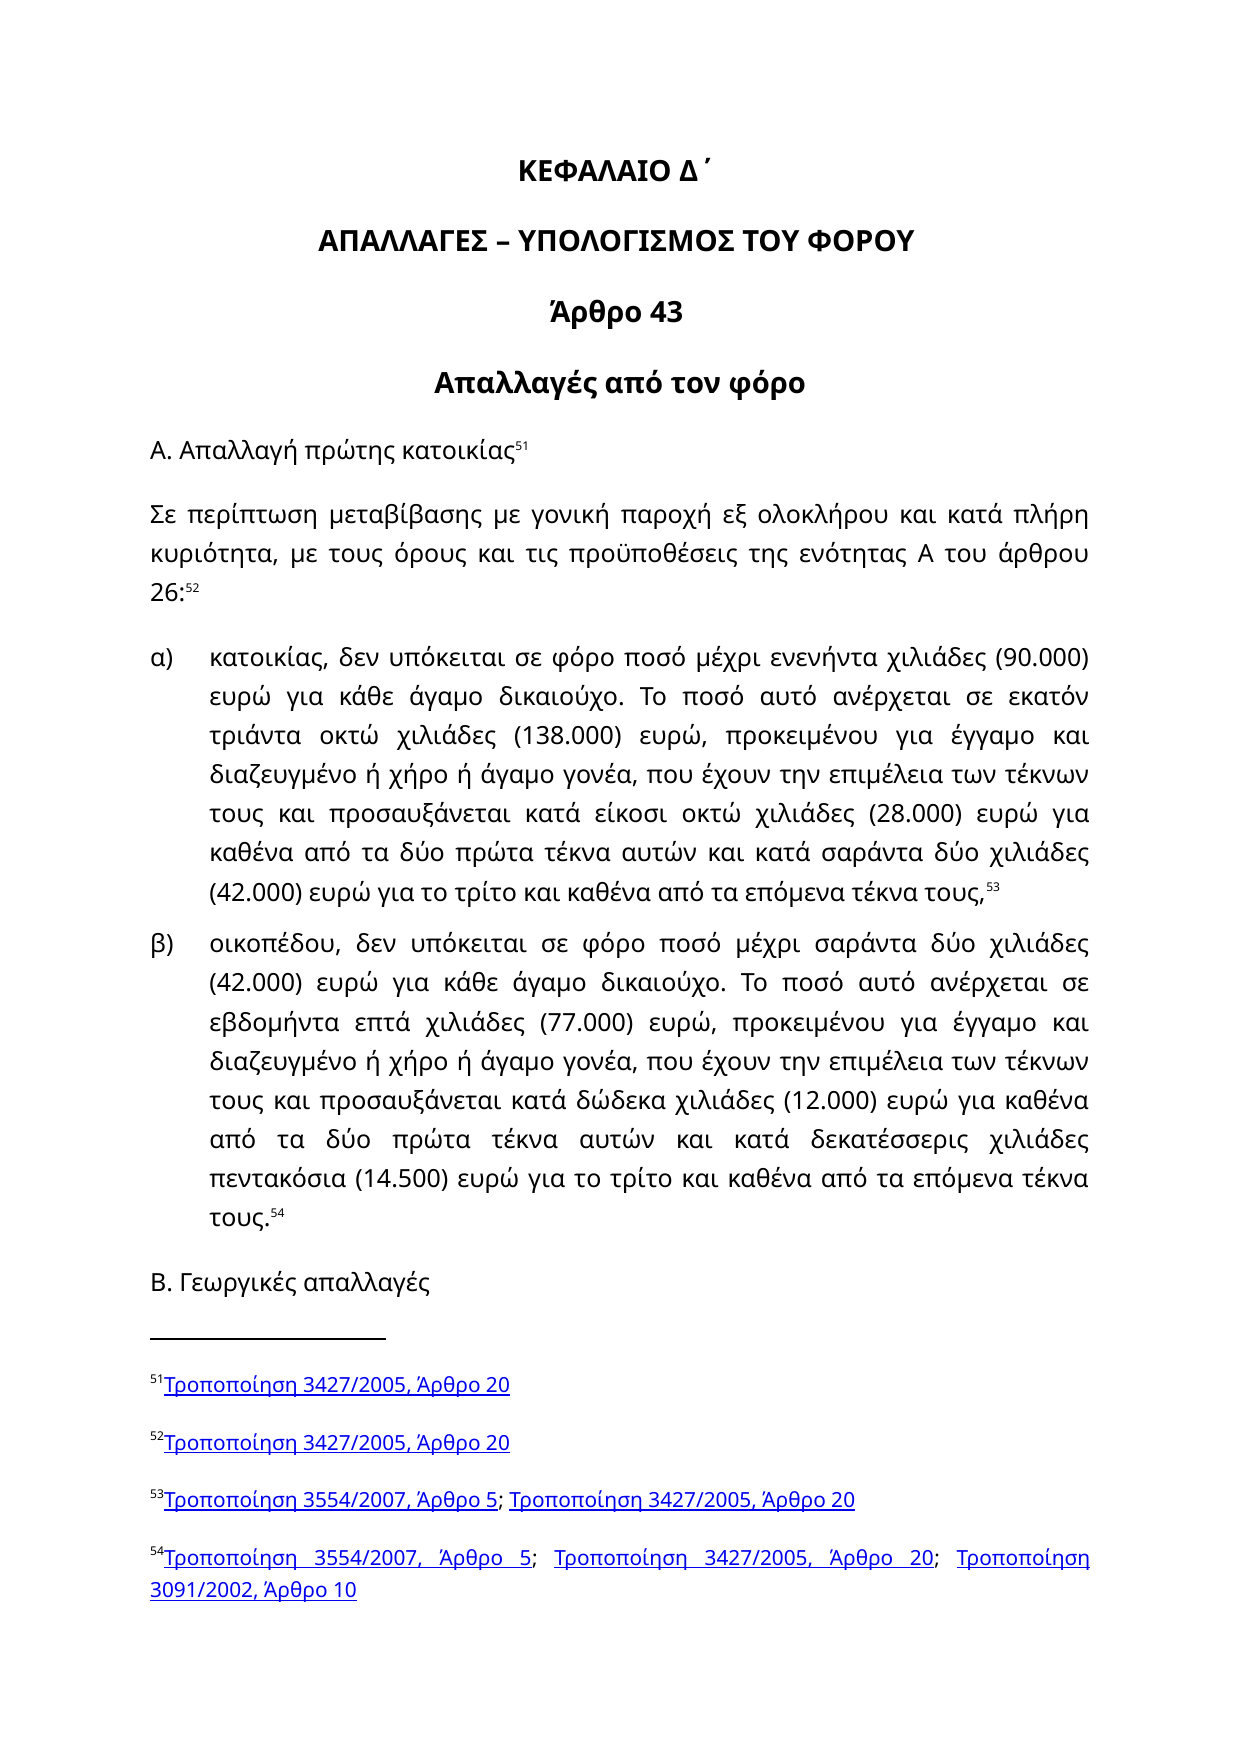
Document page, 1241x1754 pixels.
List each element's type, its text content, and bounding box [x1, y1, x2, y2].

text Τροποποίηση 3427/2005, Άρθρο 20 [150, 1428, 1090, 1456]
subtitle ΚΕΦΑΛΑΙΟ Δ΄ [150, 150, 1090, 190]
list α) κατοικίας, δεν υπόκειται σε φόρο ποσό μέχρι ενενήντα χιλιάδες (90.000) ευρώ για κάθε άγαμο δικαιούχο. Το ποσό αυτό ανέρχεται σε εκατόν τριάντα οκτώ χιλιάδες (138.000) ευρώ, προκειμένου για έγγαμο και διαζευγμένο ή χήρο ή άγαμο γονέα, που έχουν την επιμέλεια των τέκνων τους και προσαυξάνεται κατά είκοσι οκτώ χιλιάδες (28.000) ευρώ για καθένα από τα δύο πρώτα τέκνα αυτών και κατά σαράντα δύο χιλιάδες (42.000) ευρώ για το τρίτο και καθένα από τα επόμενα τέκνα τους, [150, 639, 1090, 908]
subtitle Απαλλαγές από τον φόρο [150, 362, 1090, 402]
list β) οικοπέδου, δεν υπόκειται σε φόρο ποσό μέχρι σαράντα δύο χιλιάδες (42.000) ευρώ για κάθε άγαμο δικαιούχο. Το ποσό αυτό ανέρχεται σε εβδομήντα επτά χιλιάδες (77.000) ευρώ, προκειμένου για έγγαμο και διαζευγμένο ή χήρο ή άγαμο γονέα, που έχουν την επιμέλεια των τέκνων τους και προσαυξάνεται κατά δώδεκα χιλιάδες (12.000) ευρώ για καθένα από τα δύο πρώτα τέκνα αυτών και κατά δεκατέσσερις χιλιάδες πεντακόσια (14.500) ευρώ για το τρίτο και καθένα από τα επόμενα τέκνα τους. [150, 926, 1090, 1234]
text Σε περίπτωση μεταβίβασης με γονική παροχή εξ ολοκλήρου και κατά πλήρη κυριότητα, με τους όρους και τις προϋποθέσεις της ενότητας Α του άρθρου 26: [150, 497, 1090, 609]
text Τροποποίηση 3554/2007, Άρθρο 5; Τροποποίηση 3427/2005, Άρθρο 20 [150, 1485, 1090, 1514]
text Τροποποίηση 3427/2005, Άρθρο 20 [150, 1370, 1090, 1398]
subtitle Άρθρο 43 [150, 291, 1090, 331]
text Α. Απαλλαγή πρώτης κατοικίας [150, 432, 1090, 467]
text Β. Γεωργικές απαλλαγές [150, 1264, 1090, 1298]
subtitle ΑΠΑΛΛΑΓΕΣ – ΥΠΟΛΟΓΙΣΜΟΣ ΤΟΥ ΦΟΡΟΥ [150, 221, 1090, 260]
text Τροποποίηση 3554/2007, Άρθρο 5; Τροποποίηση 3427/2005, Άρθρο 20; Τροποποίηση 3091/2002, Άρθρο 10 [150, 1543, 1090, 1604]
